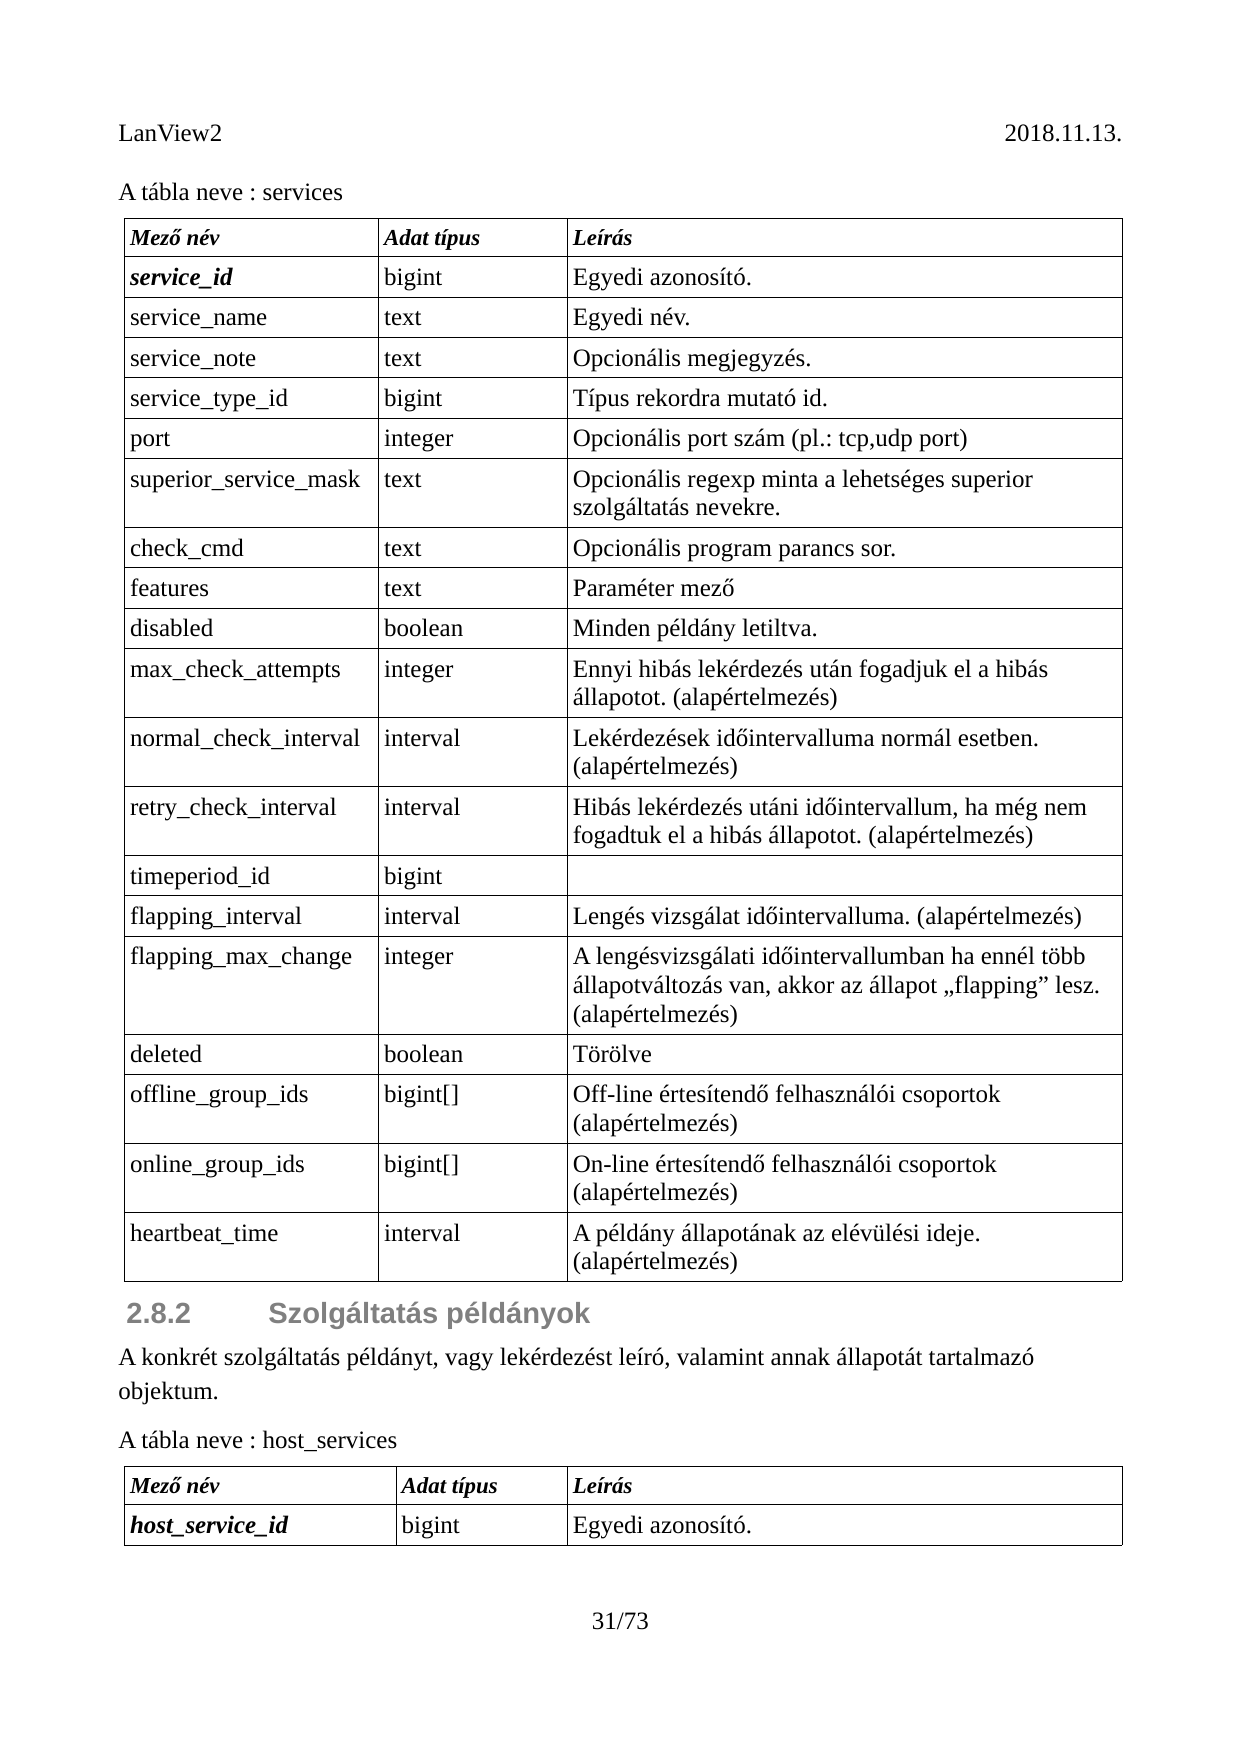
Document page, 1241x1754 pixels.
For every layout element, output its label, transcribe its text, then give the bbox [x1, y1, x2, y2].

table_cell boolean [379, 1035, 567, 1074]
table_cell heartbeat_time [125, 1213, 378, 1281]
table_cell deleted [125, 1035, 378, 1074]
text A tábla neve : services [118, 177, 1122, 206]
table_cell Ennyi hibás lekérdezés után fogadjuk el a hibás állapotot. (alapértelmezés) [568, 649, 1122, 717]
table_cell Típus rekordra mutató id. [568, 378, 1122, 417]
table_cell service_id [125, 257, 378, 297]
table_cell interval [379, 896, 567, 936]
table_cell online_group_ids [125, 1144, 378, 1212]
table_cell Lekérdezések időintervalluma normál esetben. (alapértelmezés) [568, 718, 1122, 786]
table_cell boolean [379, 609, 567, 648]
table_cell Opcionális port szám (pl.: tcp,udp port) [568, 419, 1122, 458]
table_cell bigint [379, 257, 567, 297]
table_cell Egyedi azonosító. [568, 1505, 1122, 1545]
table_cell Off-line értesítendő felhasználói csoportok (alapértelmezés) [568, 1075, 1122, 1143]
table_header Adat típus [379, 219, 567, 256]
table_header Adat típus [397, 1467, 567, 1504]
table_cell timeperiod_id [125, 856, 378, 895]
table_header Mező név [125, 219, 378, 256]
table_cell features [125, 568, 378, 607]
table_cell interval [379, 718, 567, 786]
table_cell superior_service_mask [125, 459, 378, 527]
table_cell bigint[] [379, 1075, 567, 1143]
table_cell Opcionális megjegyzés. [568, 338, 1122, 377]
table_cell Egyedi név. [568, 298, 1122, 337]
table_cell normal_check_interval [125, 718, 378, 786]
table_cell Egyedi azonosító. [568, 257, 1122, 297]
table_cell service_note [125, 338, 378, 377]
table_cell bigint[] [379, 1144, 567, 1212]
table_cell flapping_interval [125, 896, 378, 936]
table_cell port [125, 419, 378, 458]
table_cell Paraméter mező [568, 568, 1122, 607]
table_cell integer [379, 419, 567, 458]
table_cell Hibás lekérdezés utáni időintervallum, ha még nem fogadtuk el a hibás állapotot. (alapértelmezés) [568, 787, 1122, 855]
table_cell Opcionális program parancs sor. [568, 528, 1122, 567]
table_cell retry_check_interval [125, 787, 378, 855]
subtitle Szolgáltatás példányok [118, 1296, 1122, 1329]
table_cell service_name [125, 298, 378, 337]
table_header Leírás [568, 219, 1122, 256]
table_cell check_cmd [125, 528, 378, 567]
table_header Mező név [125, 1467, 396, 1504]
table_cell integer [379, 937, 567, 1033]
table_cell bigint [379, 378, 567, 417]
text A tábla neve : host_services [118, 1425, 1122, 1454]
table_header Leírás [568, 1467, 1122, 1504]
table_cell text [379, 459, 567, 527]
table_cell interval [379, 1213, 567, 1281]
table_cell service_type_id [125, 378, 378, 417]
table_cell max_check_attempts [125, 649, 378, 717]
table_cell interval [379, 787, 567, 855]
table_cell Törölve [568, 1035, 1122, 1074]
table_cell A példány állapotának az elévülési ideje. (alapértelmezés) [568, 1213, 1122, 1281]
table_cell text [379, 528, 567, 567]
table_cell integer [379, 649, 567, 717]
table_cell Opcionális regexp minta a lehetséges superior szolgáltatás nevekre. [568, 459, 1122, 527]
table_cell host_service_id [125, 1505, 396, 1545]
table_cell text [379, 338, 567, 377]
table_cell bigint [397, 1505, 567, 1545]
table_cell flapping_max_change [125, 937, 378, 1033]
table_cell offline_group_ids [125, 1075, 378, 1143]
table_cell Minden példány letiltva. [568, 609, 1122, 648]
table_cell text [379, 568, 567, 607]
table_cell disabled [125, 609, 378, 648]
table_cell bigint [379, 856, 567, 895]
table_cell Lengés vizsgálat időintervalluma. (alapértelmezés) [568, 896, 1122, 936]
table_cell text [379, 298, 567, 337]
table_cell A lengésvizsgálati időintervallumban ha ennél több állapotváltozás van, akkor az állapot „flapping” lesz. (alapértelmezés) [568, 937, 1122, 1033]
table_cell [568, 856, 1122, 895]
table_cell On-line értesítendő felhasználói csoportok (alapértelmezés) [568, 1144, 1122, 1212]
text A konkrét szolgáltatás példányt, vagy lekérdezést leíró, valamint annak állapotát tartalmazó objektum. [118, 1342, 1122, 1405]
